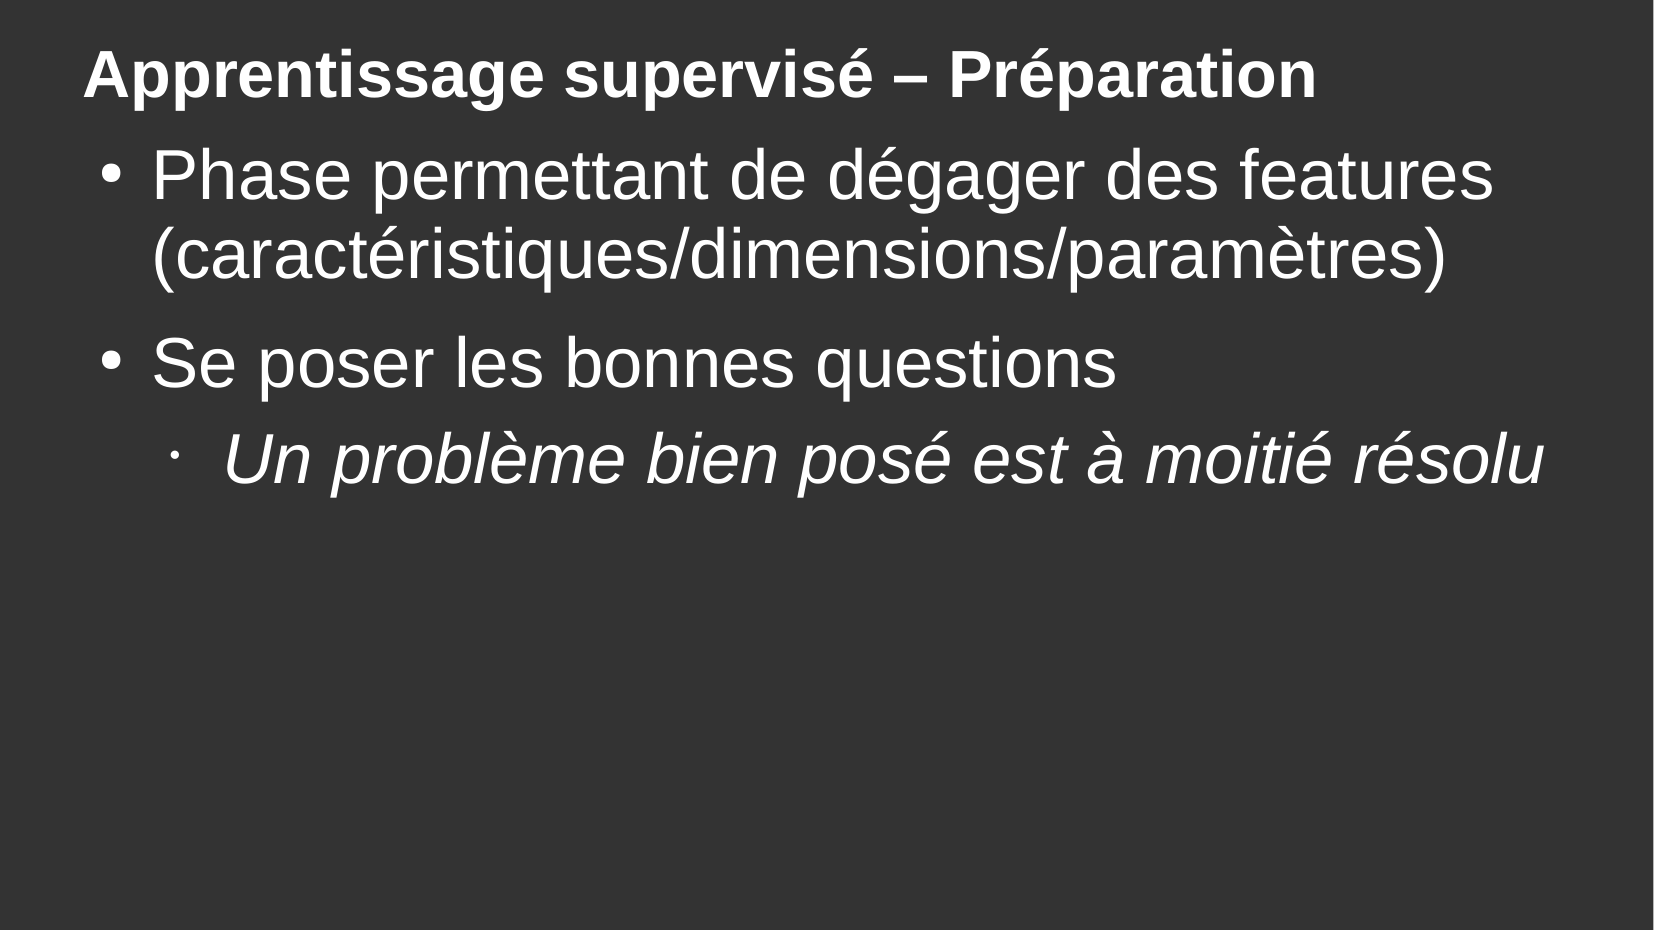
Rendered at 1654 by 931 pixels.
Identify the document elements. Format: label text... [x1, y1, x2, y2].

title Apprentissage supervisé – Préparation [82, 37, 1571, 115]
list Phase permettant de dégager des features (caractéristiques/dimensions/paramètres) Se poser les bonnes questions Un problème bien posé est à moitié résolu [80, 135, 1560, 709]
